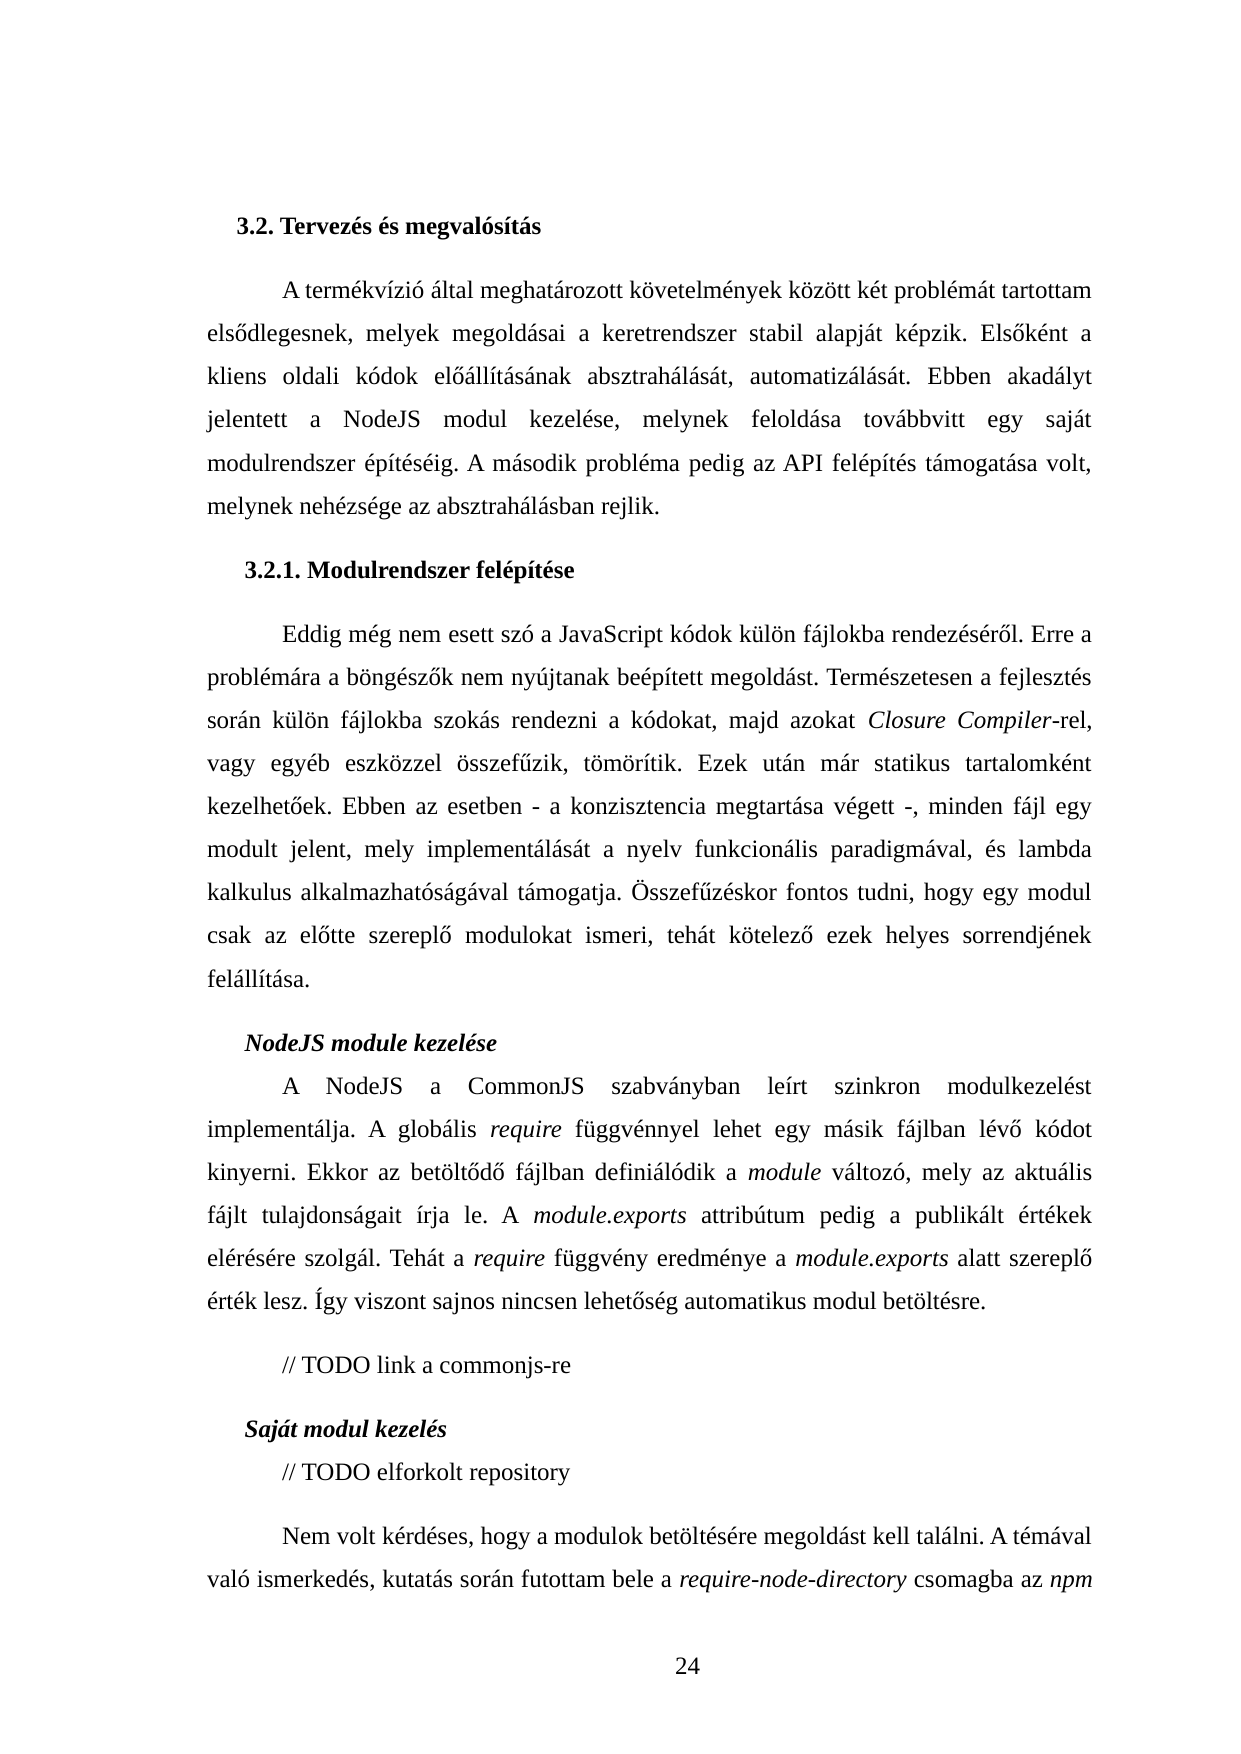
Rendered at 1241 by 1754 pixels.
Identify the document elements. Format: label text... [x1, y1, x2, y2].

text // TODO elforkolt repository [207, 1457, 1092, 1486]
text Eddig még nem esett szó a JavaScript kódok külön fájlokba rendezéséről. Erre a problémára a böngészők nem nyújtanak beépített megoldást. Természetesen a fejlesztés során külön fájlokba szokás rendezni a kódokat, majd azokat Closure Compiler-rel, vagy egyéb eszközzel összefűzik, tömörítik. Ezek után már statikus tartalomként kezelhetőek. Ebben az esetben - a konzisztencia megtartása végett -, minden fájl egy modult jelent, mely implementálását a nyelv funkcionális paradigmával, és lambda kalkulus alkalmazhatóságával támogatja. Összefűzéskor fontos tudni, hogy egy modul csak az előtte szereplő modulokat ismeri, tehát kötelező ezek helyes sorrendjének felállítása. [207, 619, 1092, 992]
text A NodeJS a CommonJS szabványban leírt szinkron modulkezelést implementálja. A globális require függvénnyel lehet egy másik fájlban lévő kódot kinyerni. Ekkor az betöltődő fájlban definiálódik a module változó, mely az aktuális fájlt tulajdonságait írja le. A module.exports attribútum pedig a publikált értékek elérésére szolgál. Tehát a require függvény eredménye a module.exports alatt szereplő érték lesz. Így viszont sajnos nincsen lehetőség automatikus modul betöltésre. [207, 1071, 1092, 1315]
subtitle NodeJS module kezelése [244, 1028, 1092, 1056]
subtitle 3.2. Tervezés és megvalósítás [207, 211, 1092, 240]
text // TODO link a commonjs-re [207, 1350, 1092, 1379]
text Nem volt kérdéses, hogy a modulok betöltésére megoldást kell találni. A témával való ismerkedés, kutatás során futottam bele a require-node-directory csomagba az npm [207, 1521, 1092, 1593]
text A termékvízió által meghatározott követelmények között két problémát tartottam elsődlegesnek, melyek megoldásai a keretrendszer stabil alapját képzik. Elsőként a kliens oldali kódok előállításának absztrahálását, automatizálását. Ebben akadályt jelentett a NodeJS modul kezelése, melynek feloldása továbbvitt egy saját modulrendszer építéséig. A második probléma pedig az API felépítés támogatása volt, melynek nehézsége az absztrahálásban rejlik. [207, 275, 1092, 519]
subtitle Saját modul kezelés [244, 1414, 1092, 1443]
subtitle 3.2.1. Modulrendszer felépítése [244, 555, 1092, 583]
